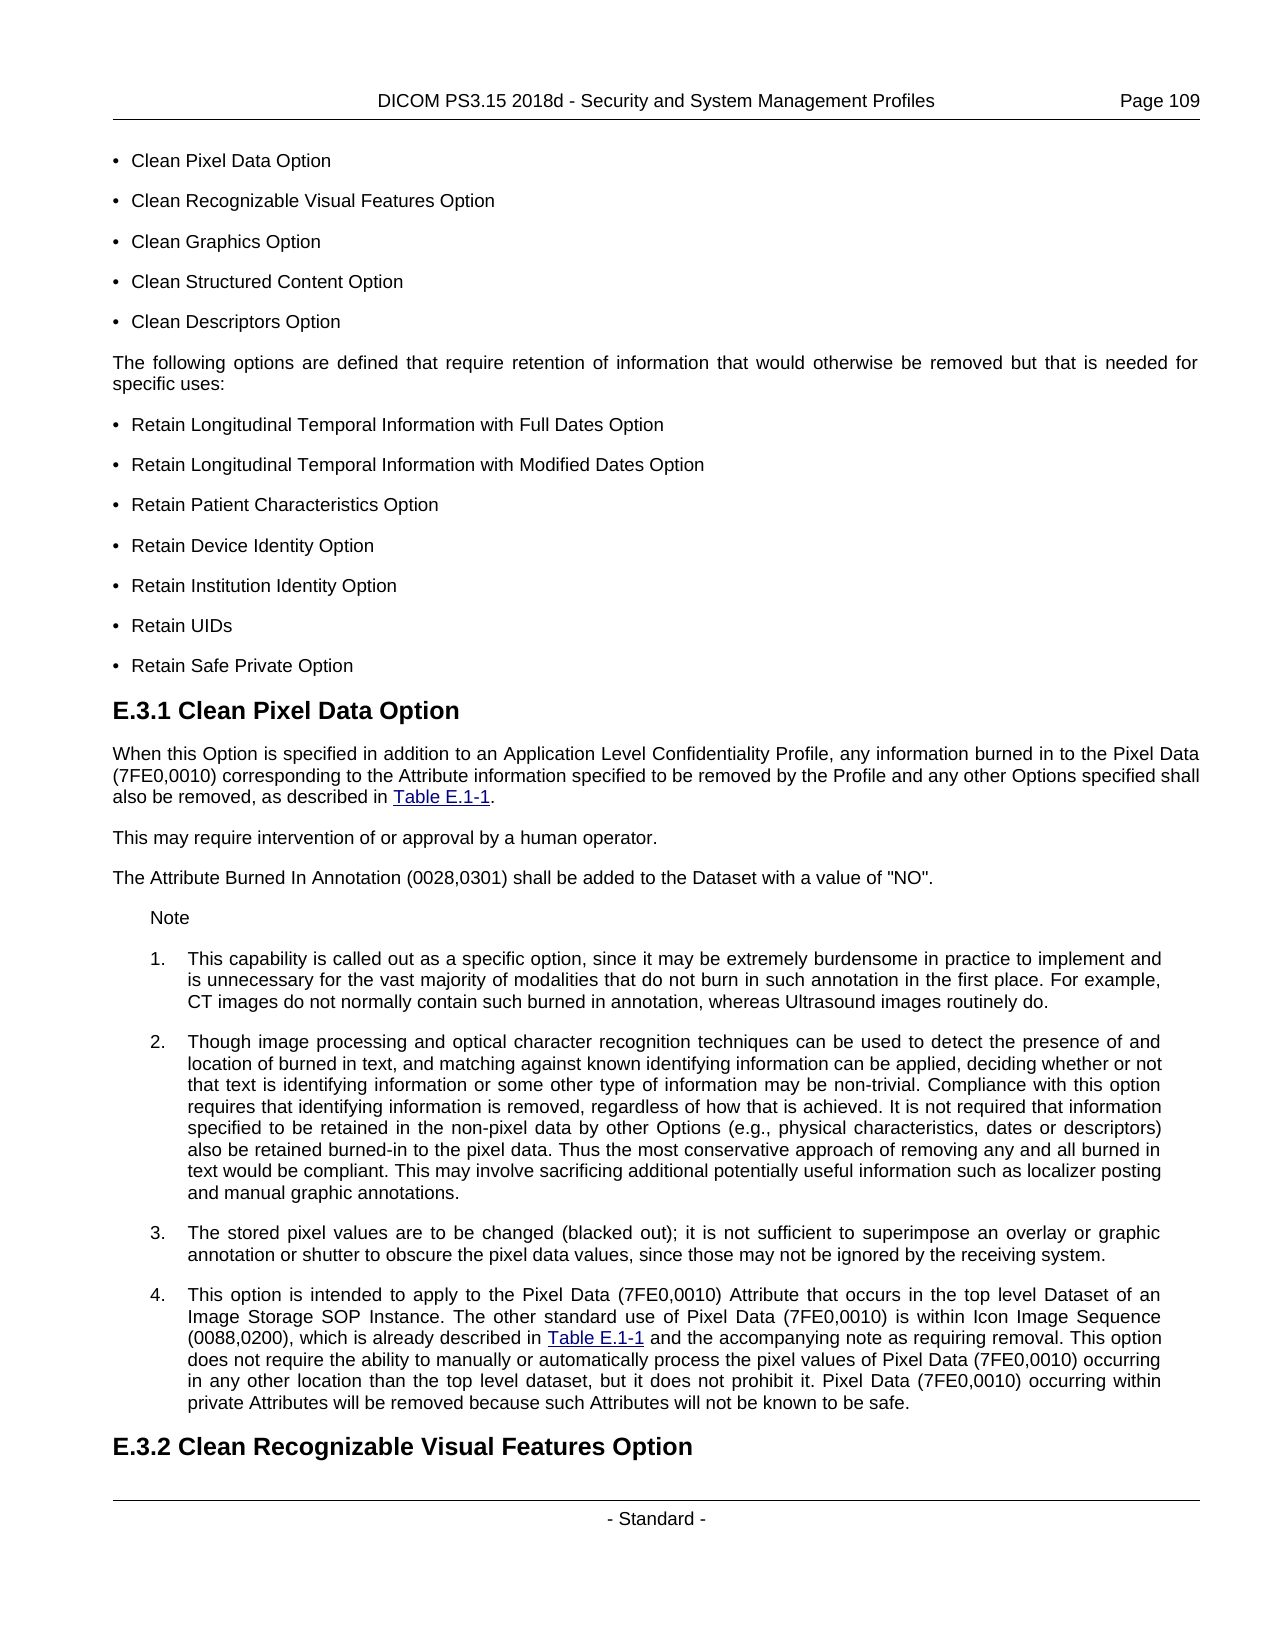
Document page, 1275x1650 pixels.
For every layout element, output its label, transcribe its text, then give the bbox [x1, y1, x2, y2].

text E.3.1 Clean Pixel Data Option [112, 696, 1200, 724]
list Retain Safe Private Option [112, 655, 1200, 677]
text Note [150, 907, 1162, 929]
list Retain UIDs [112, 615, 1200, 637]
list Clean Structured Content Option [112, 271, 1200, 292]
list Clean Descriptors Option [112, 311, 1200, 333]
list This option is intended to apply to the Pixel Data (7FE0,0010) Attribute that occurs in the top level Dataset of an Image Storage SOP Instance. The other standard use of Pixel Data (7FE0,0010) is within Icon Image Sequence (0088,0200), which is already described in Table E.1-1 and the accompanying note as requiring removal. This option does not require the ability to manually or automatically process the pixel values of Pixel Data (7FE0,0010) occurring in any other location than the top level dataset, but it does not prohibit it. Pixel Data (7FE0,0010) occurring within private Attributes will be removed because such Attributes will not be known to be safe. [150, 1284, 1162, 1413]
list Clean Graphics Option [112, 231, 1200, 252]
list Retain Device Identity Option [112, 534, 1200, 556]
list Retain Longitudinal Temporal Information with Full Dates Option [112, 413, 1200, 435]
list Retain Institution Identity Option [112, 575, 1200, 596]
text E.3.2 Clean Recognizable Visual Features Option [112, 1432, 1200, 1461]
list Retain Patient Characteristics Option [112, 494, 1200, 516]
list Retain Longitudinal Temporal Information with Modified Dates Option [112, 454, 1200, 475]
text This may require intervention of or approval by a human operator. [112, 827, 1200, 848]
list The stored pixel values are to be changed (blacked out); it is not sufficient to superimpose an overlay or graphic annotation or shutter to obscure the pixel data values, since those may not be ignored by the receiving system. [150, 1222, 1162, 1265]
text The following options are defined that require retention of information that would otherwise be removed but that is needed for specific uses: [112, 352, 1200, 395]
list Though image processing and optical character recognition techniques can be used to detect the presence of and location of burned in text, and matching against known identifying information can be applied, deciding whether or not that text is identifying information or some other type of information may be non-trivial. Compliance with this option requires that identifying information is removed, regardless of how that is achieved. It is not required that information specified to be retained in the non-pixel data by other Options (e.g., physical characteristics, dates or descriptors) also be retained burned-in to the pixel data. Thus the most conservative approach of removing any and all burned in text would be compliant. This may involve sacrificing additional potentially useful information such as localizer posting and manual graphic annotations. [150, 1031, 1162, 1203]
list Clean Pixel Data Option [112, 150, 1200, 172]
text The Attribute Burned In Annotation (0028,0301) shall be added to the Dataset with a value of "NO". [112, 867, 1200, 888]
text When this Option is specified in addition to an Application Level Confidentiality Profile, any information burned in to the Pixel Data (7FE0,0010) corresponding to the Attribute information specified to be removed by the Profile and any other Options specified shall also be removed, as described in Table E.1-1. [112, 743, 1200, 808]
list Clean Recognizable Visual Features Option [112, 190, 1200, 212]
list This capability is called out as a specific option, since it may be extremely burdensome in practice to implement and is unnecessary for the vast majority of modalities that do not burn in such annotation in the first place. For example, CT images do not normally contain such burned in annotation, whereas Ultrasound images routinely do. [150, 947, 1162, 1012]
